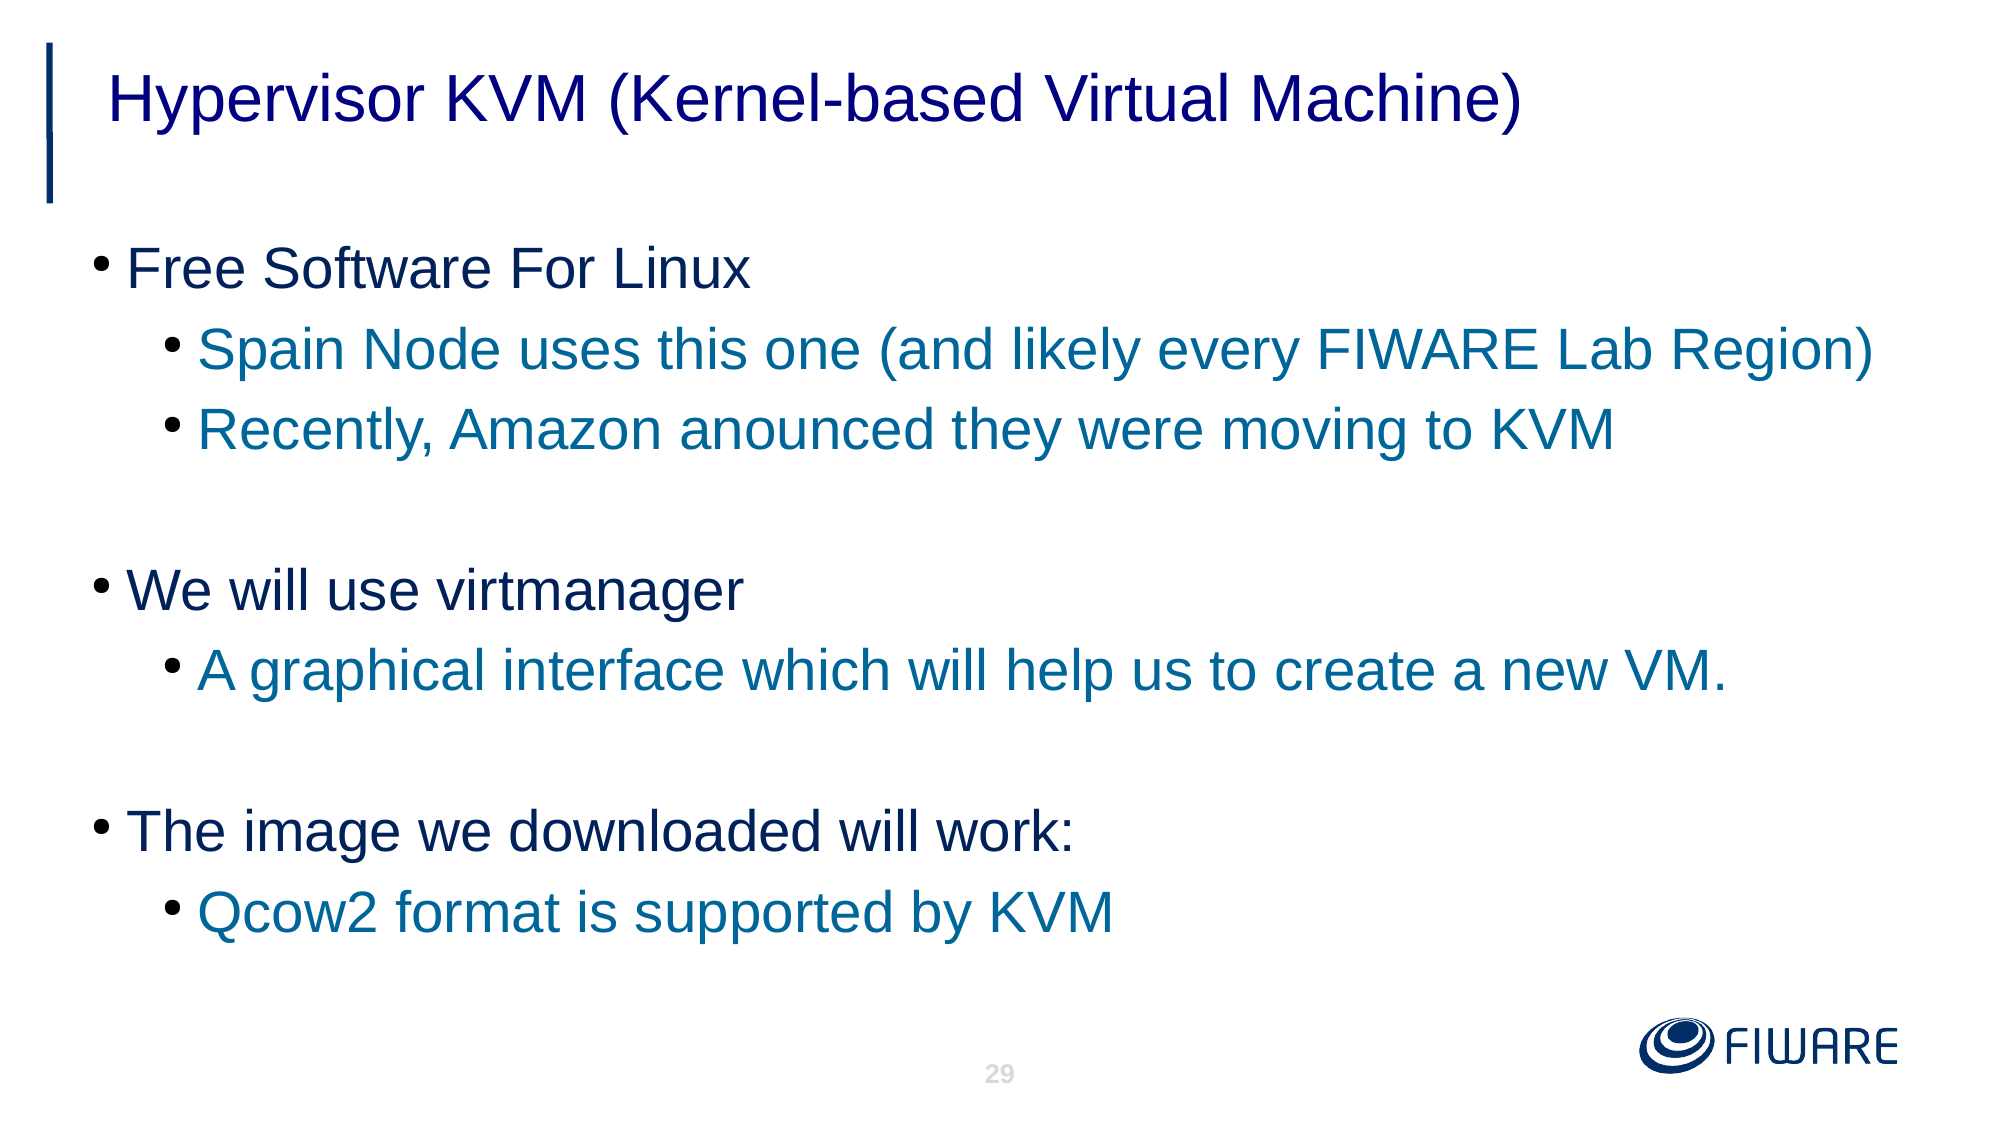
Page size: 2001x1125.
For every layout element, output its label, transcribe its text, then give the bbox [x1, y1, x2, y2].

title Hypervisor KVM (Kernel-based Virtual Machine) [92, 47, 1704, 250]
slide_number 15 [887, 1042, 1113, 1103]
text_box Free Software For Linux Spain Node uses this one (and likely every FIWARE Lab Region) Recently, Amazon anounced they were moving to KVM We will use virtmanager A graphical interface which will help us to create a new VM. The image we downloaded will work: Qcow2 format is supported by KVM [76, 212, 1902, 952]
picture [1635, 1012, 1905, 1077]
